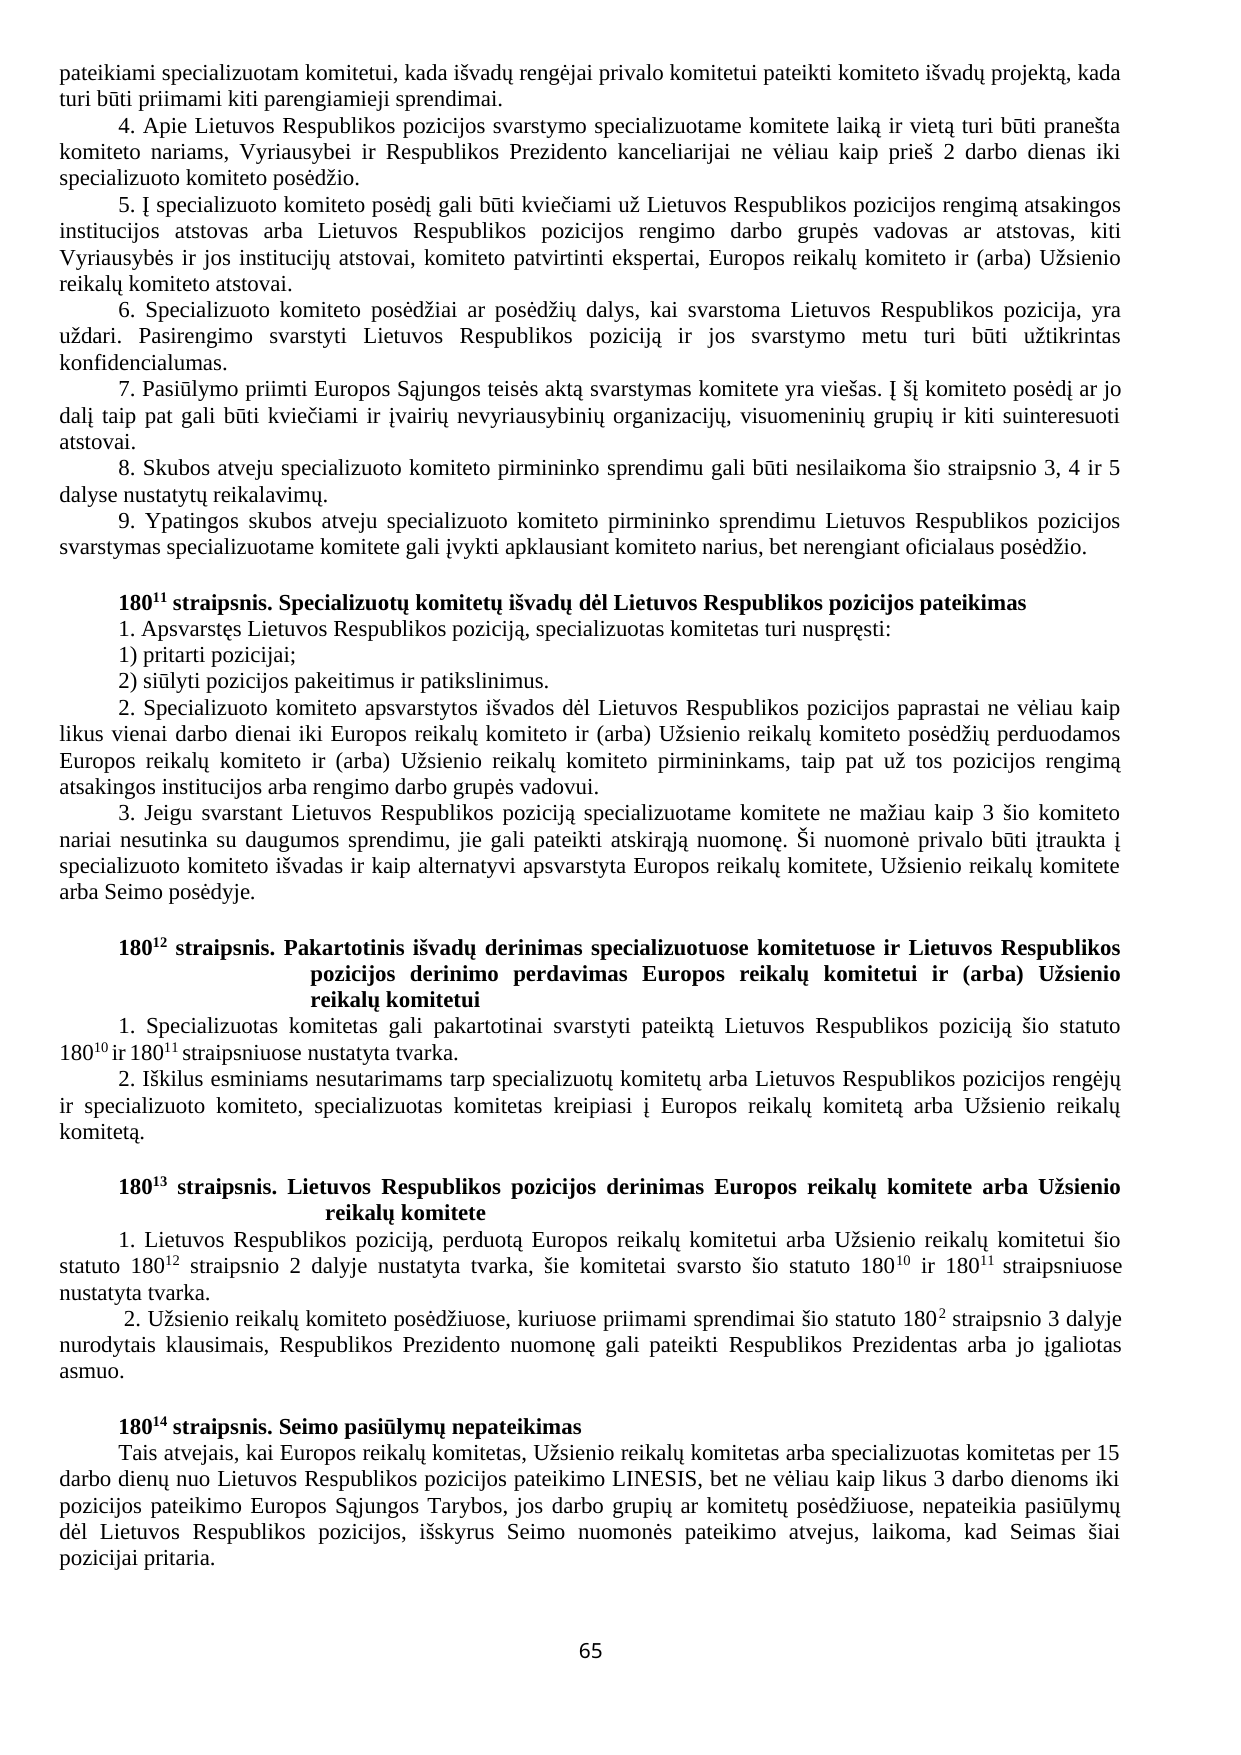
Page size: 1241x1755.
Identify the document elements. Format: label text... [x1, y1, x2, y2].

text 1) pritarti pozicijai; [59, 641, 1122, 668]
text 2) siūlyti pozicijos pakeitimus ir patikslinimus. [59, 668, 1122, 694]
text 1. Apsvarstęs Lietuvos Respublikos poziciją, specializuotas komitetas turi nuspręsti: [59, 615, 1122, 641]
text 9. Ypatingos skubos atveju specializuoto komiteto pirmininko sprendimu Lietuvos Respublikos pozicijos svarstymas specializuotame komitete gali įvykti apklausiant komiteto narius, bet nerengiant oficialaus posėdžio. [59, 507, 1122, 560]
text 5. Į specializuoto komiteto posėdį gali būti kviečiami už Lietuvos Respublikos pozicijos rengimą atsakingos institucijos atstovas arba Lietuvos Respublikos pozicijos rengimo darbo grupės vadovas ar atstovas, kiti Vyriausybės ir jos institucijų atstovai, komiteto patvirtinti ekspertai, Europos reikalų komiteto ir (arba) Užsienio reikalų komiteto atstovai. [59, 191, 1122, 296]
text 2. Iškilus esminiams nesutarimams tarp specializuotų komitetų arba Lietuvos Respublikos pozicijos rengėjų ir specializuoto komiteto, specializuotas komitetas kreipiasi į Europos reikalų komitetą arba Užsienio reikalų komitetą. [59, 1065, 1122, 1144]
text Tais atvejais, kai Europos reikalų komitetas, Užsienio reikalų komitetas arba specializuotas komitetas per 15 darbo dienų nuo Lietuvos Respublikos pozicijos pateikimo LINESIS, bet ne vėliau kaip likus 3 darbo dienoms iki pozicijos pateikimo Europos Sąjungos Tarybos, jos darbo grupių ar komitetų posėdžiuose, nepateikia pasiūlymų dėl Lietuvos Respublikos pozicijos, išskyrus Seimo nuomonės pateikimo atvejus, laikoma, kad Seimas šiai pozicijai pritaria. [59, 1439, 1122, 1571]
text 18013 straipsnis. Lietuvos Respublikos pozicijos derinimas Europos reikalų komitete arba Užsienio reikalų komitete [118, 1173, 1122, 1226]
text 6. Specializuoto komiteto posėdžiai ar posėdžių dalys, kai svarstoma Lietuvos Respublikos pozicija, yra uždari. Pasirengimo svarstyti Lietuvos Respublikos poziciją ir jos svarstymo metu turi būti užtikrintas konfidencialumas. [59, 296, 1122, 375]
text 1. Specializuotas komitetas gali pakartotinai svarstyti pateiktą Lietuvos Respublikos poziciją šio statuto 18010 ir 18011 straipsniuose nustatyta tvarka. [59, 1013, 1122, 1065]
text 2. Specializuoto komiteto apsvarstytos išvados dėl Lietuvos Respublikos pozicijos paprastai ne vėliau kaip likus vienai darbo dienai iki Europos reikalų komiteto ir (arba) Užsienio reikalų komiteto posėdžių perduodamos Europos reikalų komiteto ir (arba) Užsienio reikalų komiteto pirmininkams, taip pat už tos pozicijos rengimą atsakingos institucijos arba rengimo darbo grupės vadovui. [59, 694, 1122, 799]
text 8. Skubos atveju specializuoto komiteto pirmininko sprendimu gali būti nesilaikoma šio straipsnio 3, 4 ir 5 dalyse nustatytų reikalavimų. [59, 454, 1122, 507]
text 3. Jeigu svarstant Lietuvos Respublikos poziciją specializuotame komitete ne mažiau kaip 3 šio komiteto nariai nesutinka su daugumos sprendimu, jie gali pateikti atskirąją nuomonę. Ši nuomonė privalo būti įtraukta į specializuoto komiteto išvadas ir kaip alternatyvi apsvarstyta Europos reikalų komitete, Užsienio reikalų komitete arba Seimo posėdyje. [59, 799, 1122, 905]
text pateikiami specializuotam komitetui, kada išvadų rengėjai privalo komitetui pateikti komiteto išvadų projektą, kada turi būti priimami kiti parengiamieji sprendimai. [59, 59, 1122, 112]
text 4. Apie Lietuvos Respublikos pozicijos svarstymo specializuotame komitete laiką ir vietą turi būti pranešta komiteto nariams, Vyriausybei ir Respublikos Prezidento kanceliarijai ne vėliau kaip prieš 2 darbo dienas iki specializuoto komiteto posėdžio. [59, 112, 1122, 191]
text 18011 straipsnis. Specializuotų komitetų išvadų dėl Lietuvos Respublikos pozicijos pateikimas [118, 588, 1122, 615]
text 1. Lietuvos Respublikos poziciją, perduotą Europos reikalų komitetui arba Užsienio reikalų komitetui šio statuto 18012 straipsnio 2 dalyje nustatyta tvarka, šie komitetai svarsto šio statuto 18010 ir 18011 straipsniuose nustatyta tvarka. [59, 1226, 1122, 1305]
text 7. Pasiūlymo priimti Europos Sąjungos teisės aktą svarstymas komitete yra viešas. Į šį komiteto posėdį ar jo dalį taip pat gali būti kviečiami ir įvairių nevyriausybinių organizacijų, visuomeninių grupių ir kiti suinteresuoti atstovai. [59, 375, 1122, 454]
text 2. Užsienio reikalų komiteto posėdžiuose, kuriuose priimami sprendimai šio statuto 1802 straipsnio 3 dalyje nurodytais klausimais, Respublikos Prezidento nuomonę gali pateikti Respublikos Prezidentas arba jo įgaliotas asmuo. [59, 1305, 1122, 1384]
text 18012 straipsnis. Pakartotinis išvadų derinimas specializuotuose komitetuose ir Lietuvos Respublikos pozicijos derinimo perdavimas Europos reikalų komitetui ir (arba) Užsienio reikalų komitetui [118, 933, 1122, 1013]
text 18014 straipsnis. Seimo pasiūlymų nepateikimas [59, 1413, 1122, 1439]
